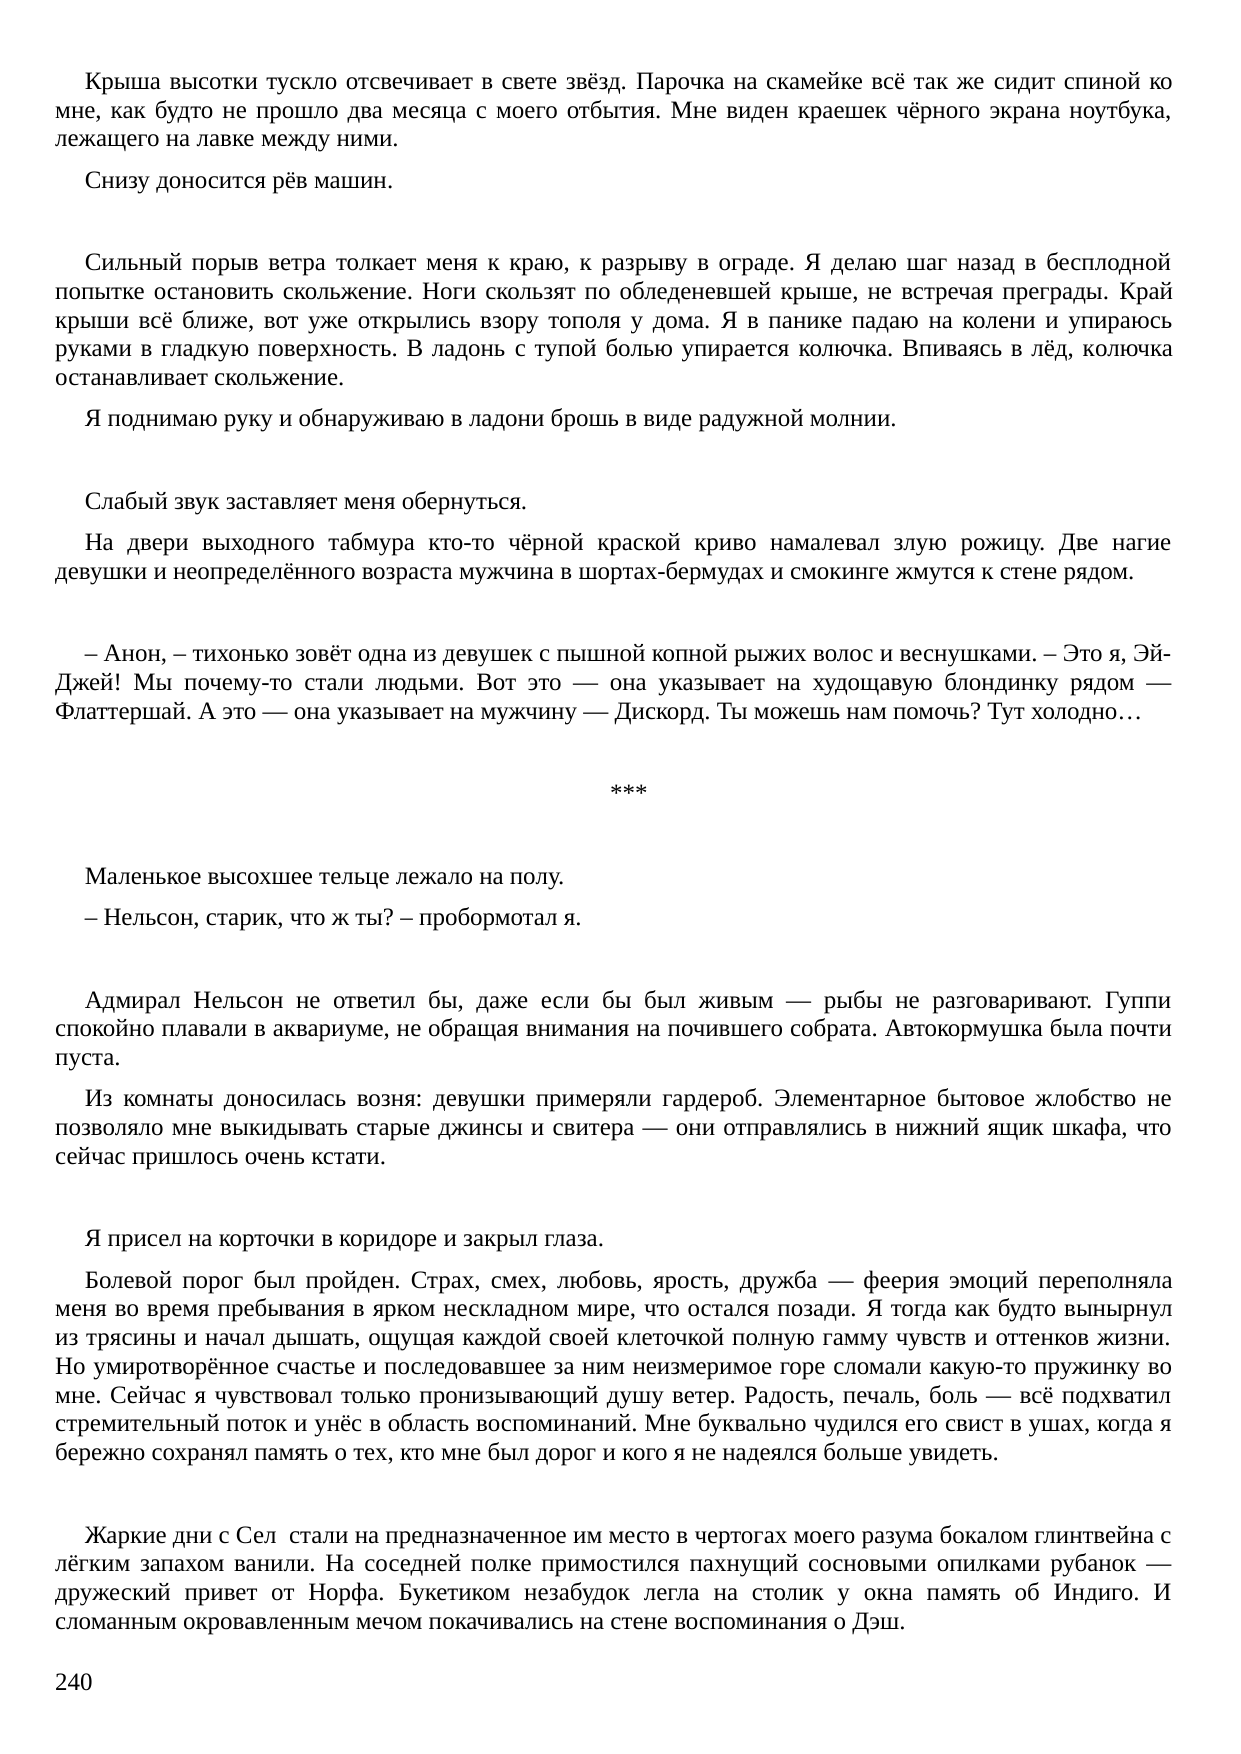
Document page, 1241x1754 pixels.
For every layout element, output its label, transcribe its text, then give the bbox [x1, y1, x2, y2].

text – Анон, – тихонько зовёт одна из девушек с пышной копной рыжих волос и веснушками. – Это я, Эй-Джей! Мы почему-то стали людьми. Вот это — она указывает на худощавую блондинку рядом — Флаттершай. А это — она указывает на мужчину — Дискорд. Ты можешь нам помочь? Тут холодно… [55, 638, 1173, 725]
text Сильный порыв ветра толкает меня к краю, к разрыву в ограде. Я делаю шаг назад в бесплодной попытке остановить скольжение. Ноги скользят по обледеневшей крыше, не встречая преграды. Край крыши всё ближе, вот уже открылись взору тополя у дома. Я в панике падаю на колени и упираюсь руками в гладкую поверхность. В ладонь с тупой болью упирается колючка. Впиваясь в лёд, колючка останавливает скольжение. [55, 247, 1173, 391]
text Маленькое высохшее тельце лежало на полу. [55, 861, 1173, 890]
text Слабый звук заставляет меня обернуться. [55, 486, 1173, 515]
text Болевой порог был пройден. Страх, смех, любовь, ярость, дружба — феерия эмоций переполняла меня во время пребывания в ярком нескладном мире, что остался позади. Я тогда как будто вынырнул из трясины и начал дышать, ощущая каждой своей клеточкой полную гамму чувств и оттенков жизни. Но умиротворённое счастье и последовавшее за ним неизмеримое горе сломали какую-то пружинку во мне. Сейчас я чувствовал только пронизывающий душу ветер. Радость, печаль, боль — всё подхватил стремительный поток и унёс в область воспоминаний. Мне буквально чудился его свист в ушах, когда я бережно сохранял память о тех, кто мне был дорог и кого я не надеялся больше увидеть. [55, 1265, 1173, 1466]
text Из комнаты доносилась возня: девушки примеряли гардероб. Элементарное бытовое жлобство не позволяло мне выкидывать старые джинсы и свитера — они отправлялись в нижний ящик шкафа, что сейчас пришлось очень кстати. [55, 1083, 1173, 1170]
text Я присел на корточки в коридоре и закрыл глаза. [55, 1223, 1173, 1252]
text *** [55, 778, 1173, 807]
text Адмирал Нельсон не ответил бы, даже если бы был живым — рыбы не разговаривают. Гуппи спокойно плавали в аквариуме, не обращая внимания на почившего собрата. Автокормушка была почти пуста. [55, 985, 1173, 1071]
text Снизу доносится рёв машин. [55, 165, 1173, 193]
text Крыша высотки тускло отсвечивает в свете звёзд. Парочка на скамейке всё так же сидит спиной ко мне, как будто не прошло два месяца с моего отбытия. Мне виден краешек чёрного экрана ноутбука, лежащего на лавке между ними. [55, 66, 1173, 152]
text Жаркие дни с Сел стали на предназначенное им место в чертогах моего разума бокалом глинтвейна с лёгким запахом ванили. На соседней полке примостился пахнущий сосновыми опилками рубанок — дружеский привет от Норфа. Букетиком незабудок легла на столик у окна память об Индиго. И сломанным окровавленным мечом покачивались на стене воспоминания о Дэш. [55, 1520, 1173, 1635]
text – Нельсон, старик, что ж ты? – пробормотал я. [55, 902, 1173, 931]
text Я поднимаю руку и обнаруживаю в ладони брошь в виде радужной молнии. [55, 403, 1173, 432]
text На двери выходного табмура кто-то чёрной краской криво намалевал злую рожицу. Две нагие девушки и неопределённого возраста мужчина в шортах-бермудах и смокинге жмутся к стене рядом. [55, 527, 1173, 585]
